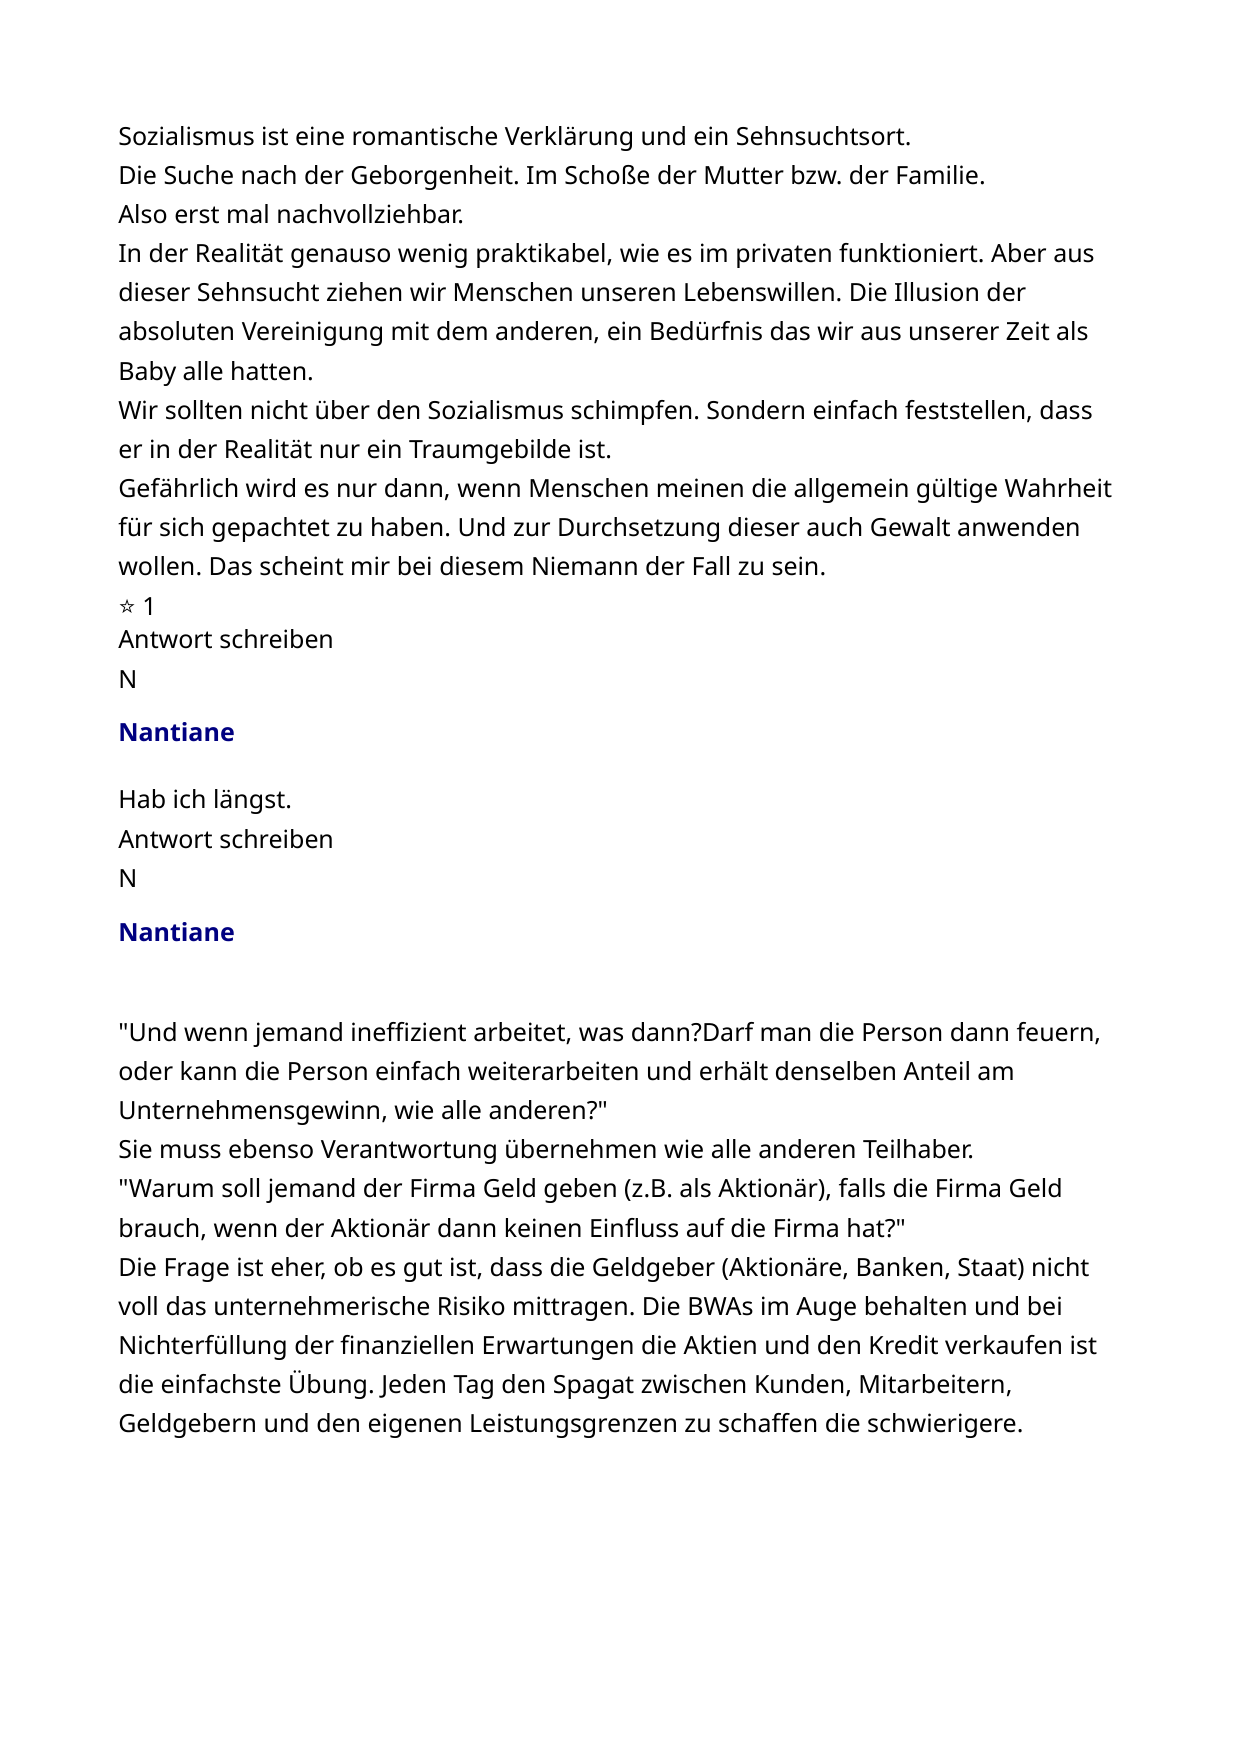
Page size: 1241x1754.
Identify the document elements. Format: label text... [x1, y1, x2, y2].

text Gefährlich wird es nur dann, wenn Menschen meinen die allgemein gültige Wahrheit für sich gepachtet zu haben. Und zur Durchsetzung dieser auch Gewalt anwenden wollen. Das scheint mir bei diesem Niemann der Fall zu sein. [118, 471, 1122, 583]
text "Warum soll jemand der Firma Geld geben (z.B. als Aktionär), falls die Firma Geld brauch, wenn der Aktionär dann keinen Einfluss auf die Firma hat?" [118, 1171, 1122, 1244]
text "Und wenn jemand ineffizient arbeitet, was dann? Darf man die Person dann feuern, oder kann die Person einfach weiterarbeiten und erhält denselben Anteil am Unternehmensgewinn, wie alle anderen?" Sie muss ebenso Verantwortung übernehmen wie alle anderen Teilhaber. [118, 1014, 1122, 1166]
text Antwort schreiben [118, 622, 1122, 656]
text Sozialismus ist eine romantische Verklärung und ein Sehnsuchtsort. [118, 118, 1122, 152]
subtitle Nantiane [118, 715, 1122, 749]
text Die Frage ist eher, ob es gut ist, dass die Geldgeber (Aktionäre, Banken, Staat) nicht voll das unternehmerische Risiko mittragen. Die BWAs im Auge behalten und bei Nichterfüllung der finanziellen Erwartungen die Aktien und den Kredit verkaufen ist die einfachste Übung. Jeden Tag den Spagat zwischen Kunden, Mitarbeitern, Geldgebern und den eigenen Leistungsgrenzen zu schaffen die schwierigere. [118, 1249, 1122, 1440]
subtitle Nantiane [118, 914, 1122, 948]
text Wir sollten nicht über den Sozialismus schimpfen. Sondern einfach feststellen, dass er in der Realität nur ein Traumgebilde ist. [118, 392, 1122, 466]
text Also erst mal nachvollziehbar. [118, 196, 1122, 231]
text N [118, 861, 1122, 894]
text N [118, 661, 1122, 695]
text Hab ich längst. [118, 782, 1122, 816]
text In der Realität genauso wenig praktikabel, wie es im privaten funktioniert. Aber aus dieser Sehnsucht ziehen wir Menschen unseren Lebenswillen. Die Illusion der absoluten Vereinigung mit dem anderen, ein Bedürfnis das wir aus unserer Zeit als Baby alle hatten. [118, 236, 1122, 387]
text Die Suche nach der Geborgenheit. Im Schoße der Mutter bzw. der Familie. [118, 157, 1122, 191]
text ⭐️ 1 [118, 588, 1122, 622]
text Antwort schreiben [118, 821, 1122, 855]
